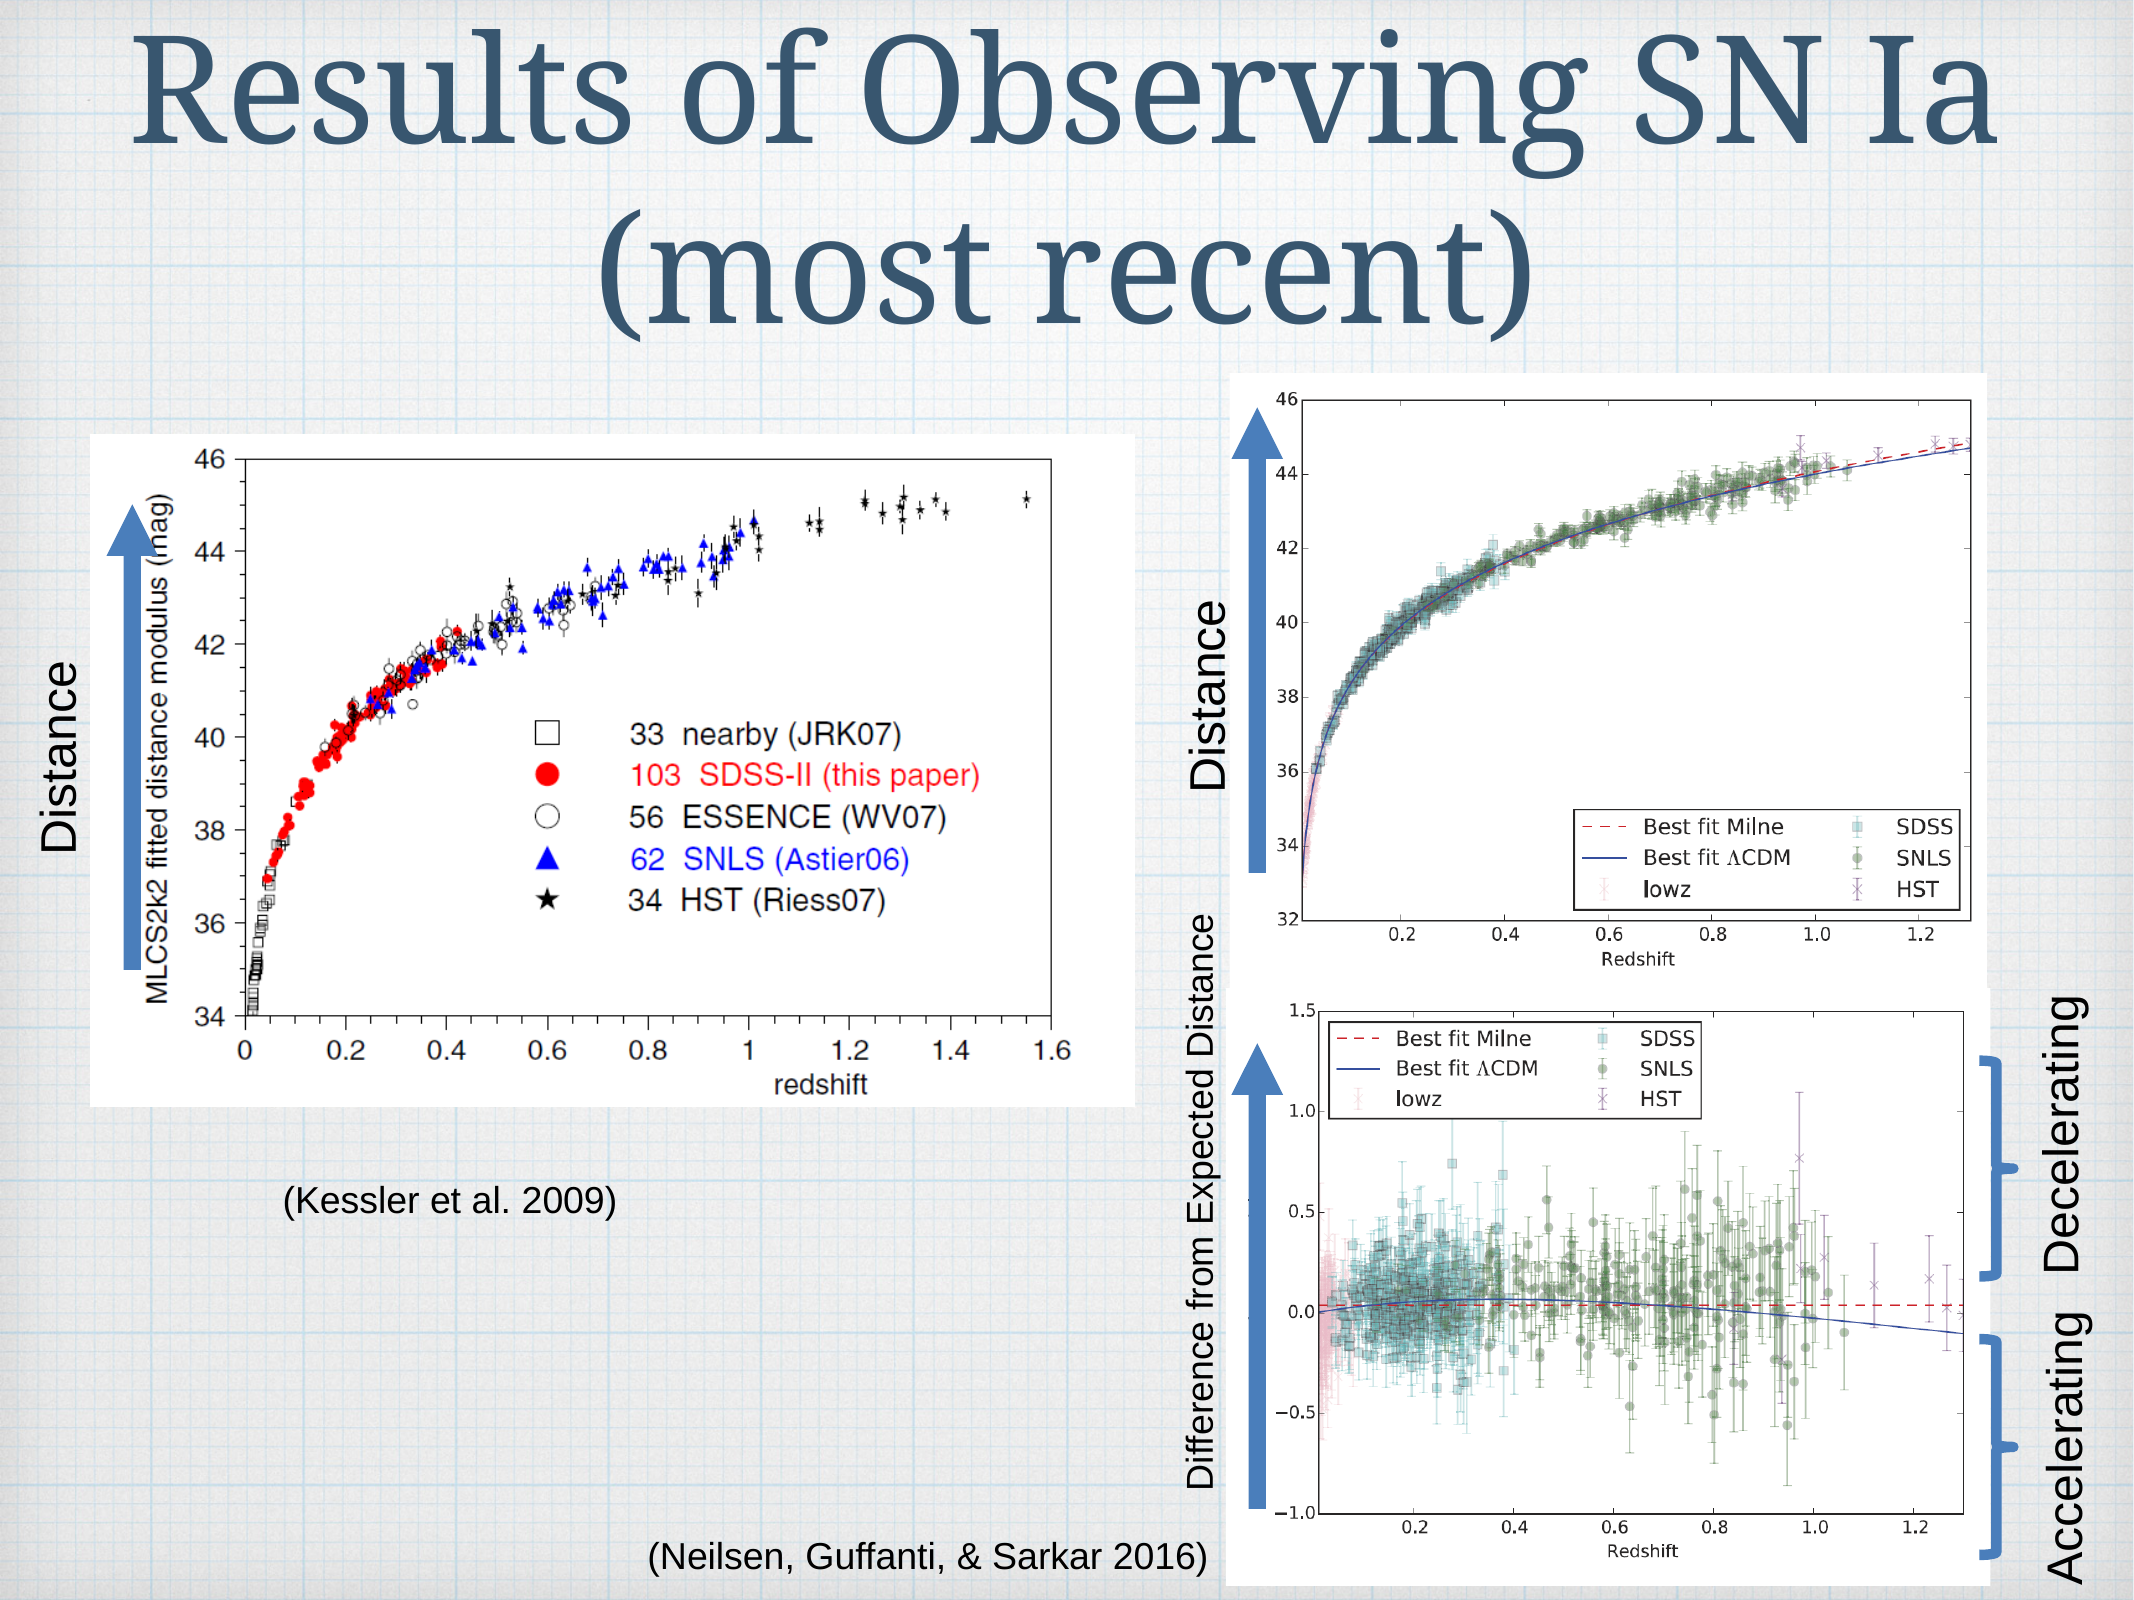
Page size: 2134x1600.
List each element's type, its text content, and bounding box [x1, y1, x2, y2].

text_box (Kessler et al. 2009) [229, 1168, 671, 1229]
text_box Decelerating [2020, 923, 2096, 1290]
text_box Accelerating [2024, 1234, 2100, 1600]
text_box (Neilsen, Guffanti, & Sarkar 2016) [632, 1524, 1226, 1585]
text_box Results of Observing SN Ia (most recent) [0, 0, 2134, 373]
picture [0, 373, 2134, 1600]
text_box Difference from Expected Distance [1168, 892, 1228, 1506]
text_box Distance [18, 434, 94, 871]
text_box Distance [1167, 373, 1243, 809]
